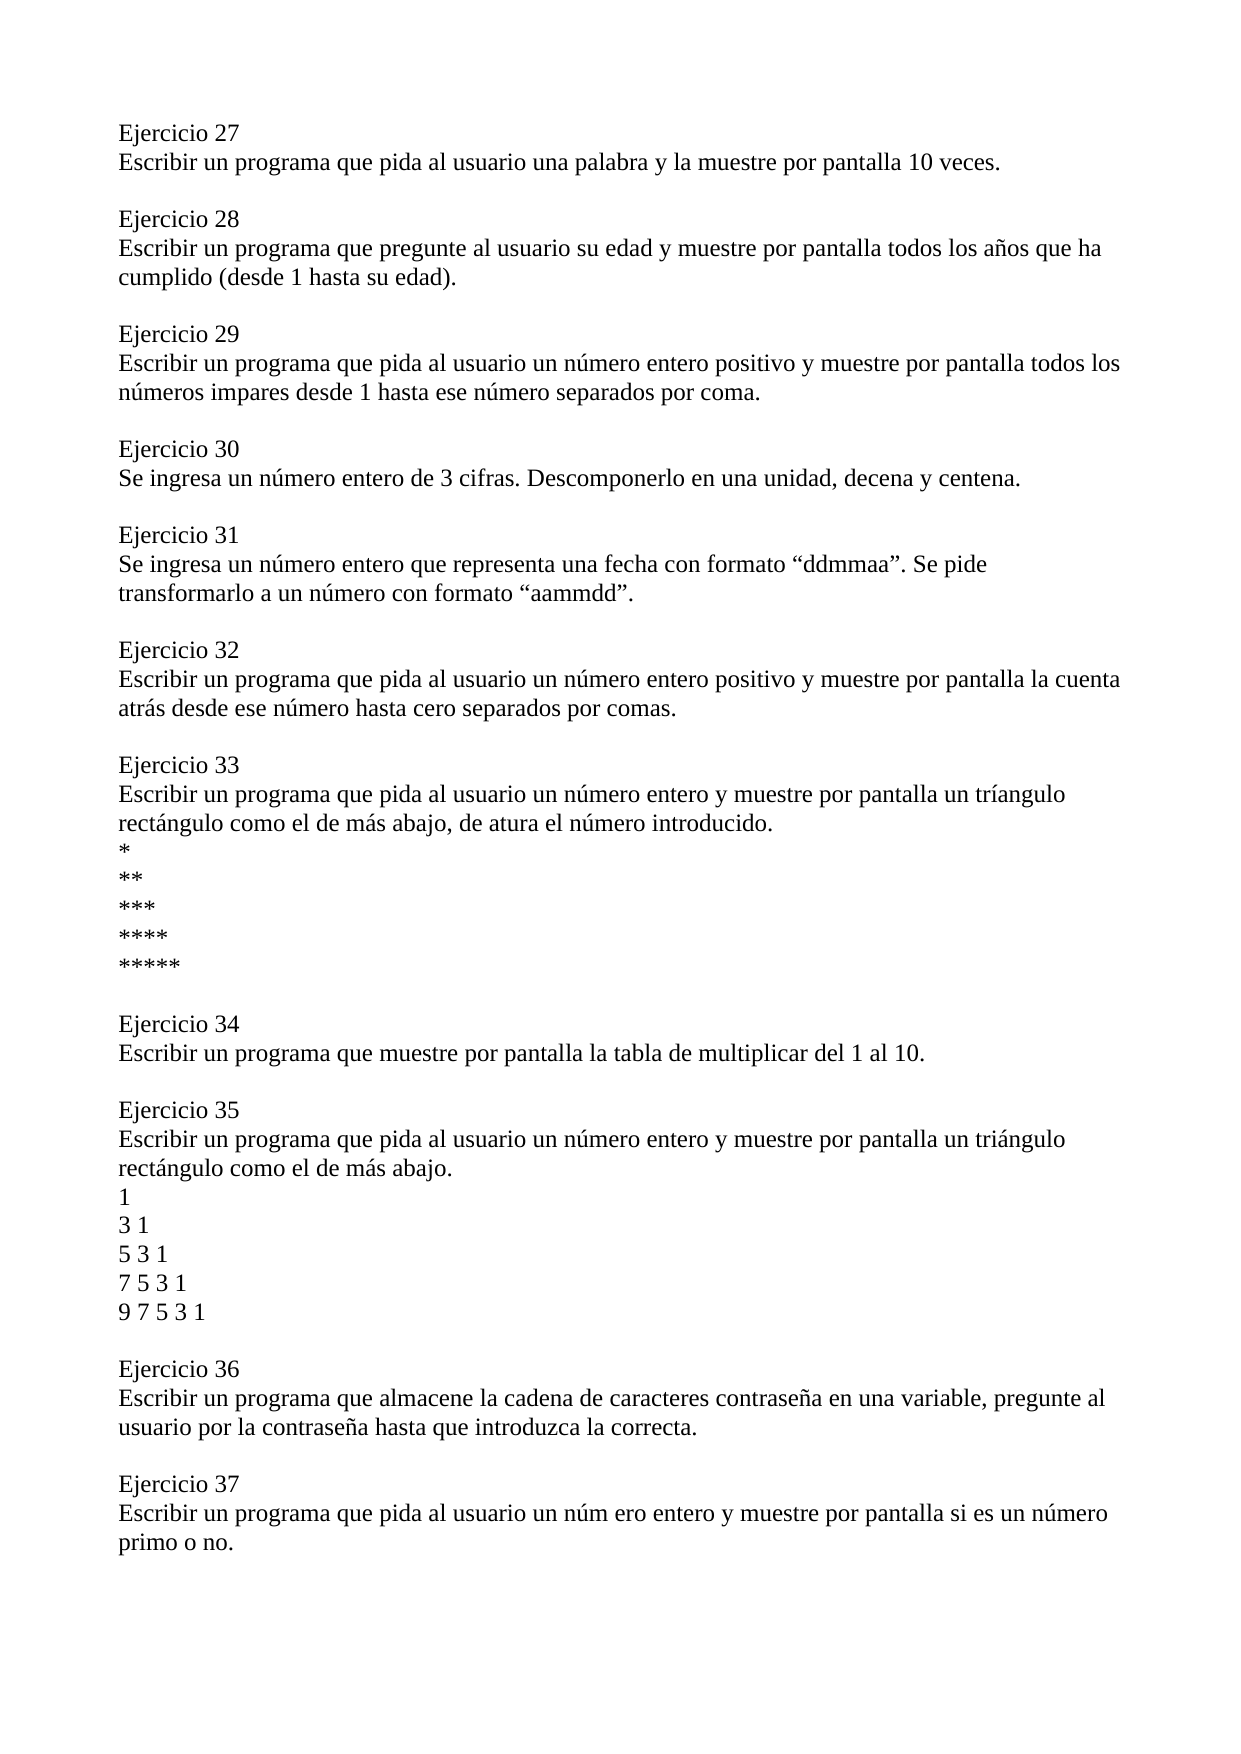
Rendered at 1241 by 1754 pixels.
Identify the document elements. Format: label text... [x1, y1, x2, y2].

text Ejercicio 35 [118, 1096, 1122, 1124]
text Escribir un programa que pida al usuario una palabra y la muestre por pantalla 10 veces. [118, 147, 1122, 176]
text 3 1 [118, 1211, 1122, 1239]
text 7 5 3 1 [118, 1268, 1122, 1297]
text Escribir un programa que pida al usuario un número entero y muestre por pantalla un triángulo rectángulo como el de más abajo. [118, 1124, 1122, 1182]
text Escribir un programa que pida al usuario un número entero positivo y muestre por pantalla todos los números impares desde 1 hasta ese número separados por coma. [118, 348, 1122, 406]
text Escribir un programa que pregunte al usuario su edad y muestre por pantalla todos los años que ha cumplido (desde 1 hasta su edad). [118, 233, 1122, 291]
text * [118, 837, 1122, 866]
text Ejercicio 34 [118, 1009, 1122, 1038]
text 1 [118, 1182, 1122, 1211]
text Se ingresa un número entero que representa una fecha con formato “ddmmaa”. Se pide transformarlo a un número con formato “aammdd”. [118, 549, 1122, 607]
text Escribir un programa que pida al usuario un número entero positivo y muestre por pantalla la cuenta atrás desde ese número hasta cero separados por comas. [118, 664, 1122, 722]
text Ejercicio 30 [118, 434, 1122, 463]
text ***** [118, 952, 1122, 981]
text Ejercicio 32 [118, 636, 1122, 664]
text Escribir un programa que pida al usuario un número entero y muestre por pantalla un tríangulo rectángulo como el de más abajo, de atura el número introducido. [118, 779, 1122, 837]
text 5 3 1 [118, 1239, 1122, 1268]
text ** [118, 866, 1122, 894]
text *** [118, 894, 1122, 923]
text Ejercicio 29 [118, 319, 1122, 348]
text Ejercicio 36 [118, 1354, 1122, 1383]
text 9 7 5 3 1 [118, 1297, 1122, 1326]
text Ejercicio 31 [118, 521, 1122, 549]
text Ejercicio 27 [118, 118, 1122, 147]
text Se ingresa un número entero de 3 cifras. Descomponerlo en una unidad, decena y centena. [118, 463, 1122, 492]
text Ejercicio 37 [118, 1469, 1122, 1498]
text Escribir un programa que muestre por pantalla la tabla de multiplicar del 1 al 10. [118, 1038, 1122, 1067]
text Escribir un programa que almacene la cadena de caracteres contraseña en una variable, pregunte al usuario por la contraseña hasta que introduzca la correcta. [118, 1383, 1122, 1441]
text Escribir un programa que pida al usuario un núm ero entero y muestre por pantalla si es un número primo o no. [118, 1498, 1122, 1556]
text Ejercicio 28 [118, 204, 1122, 233]
text **** [118, 923, 1122, 952]
text Ejercicio 33 [118, 751, 1122, 779]
